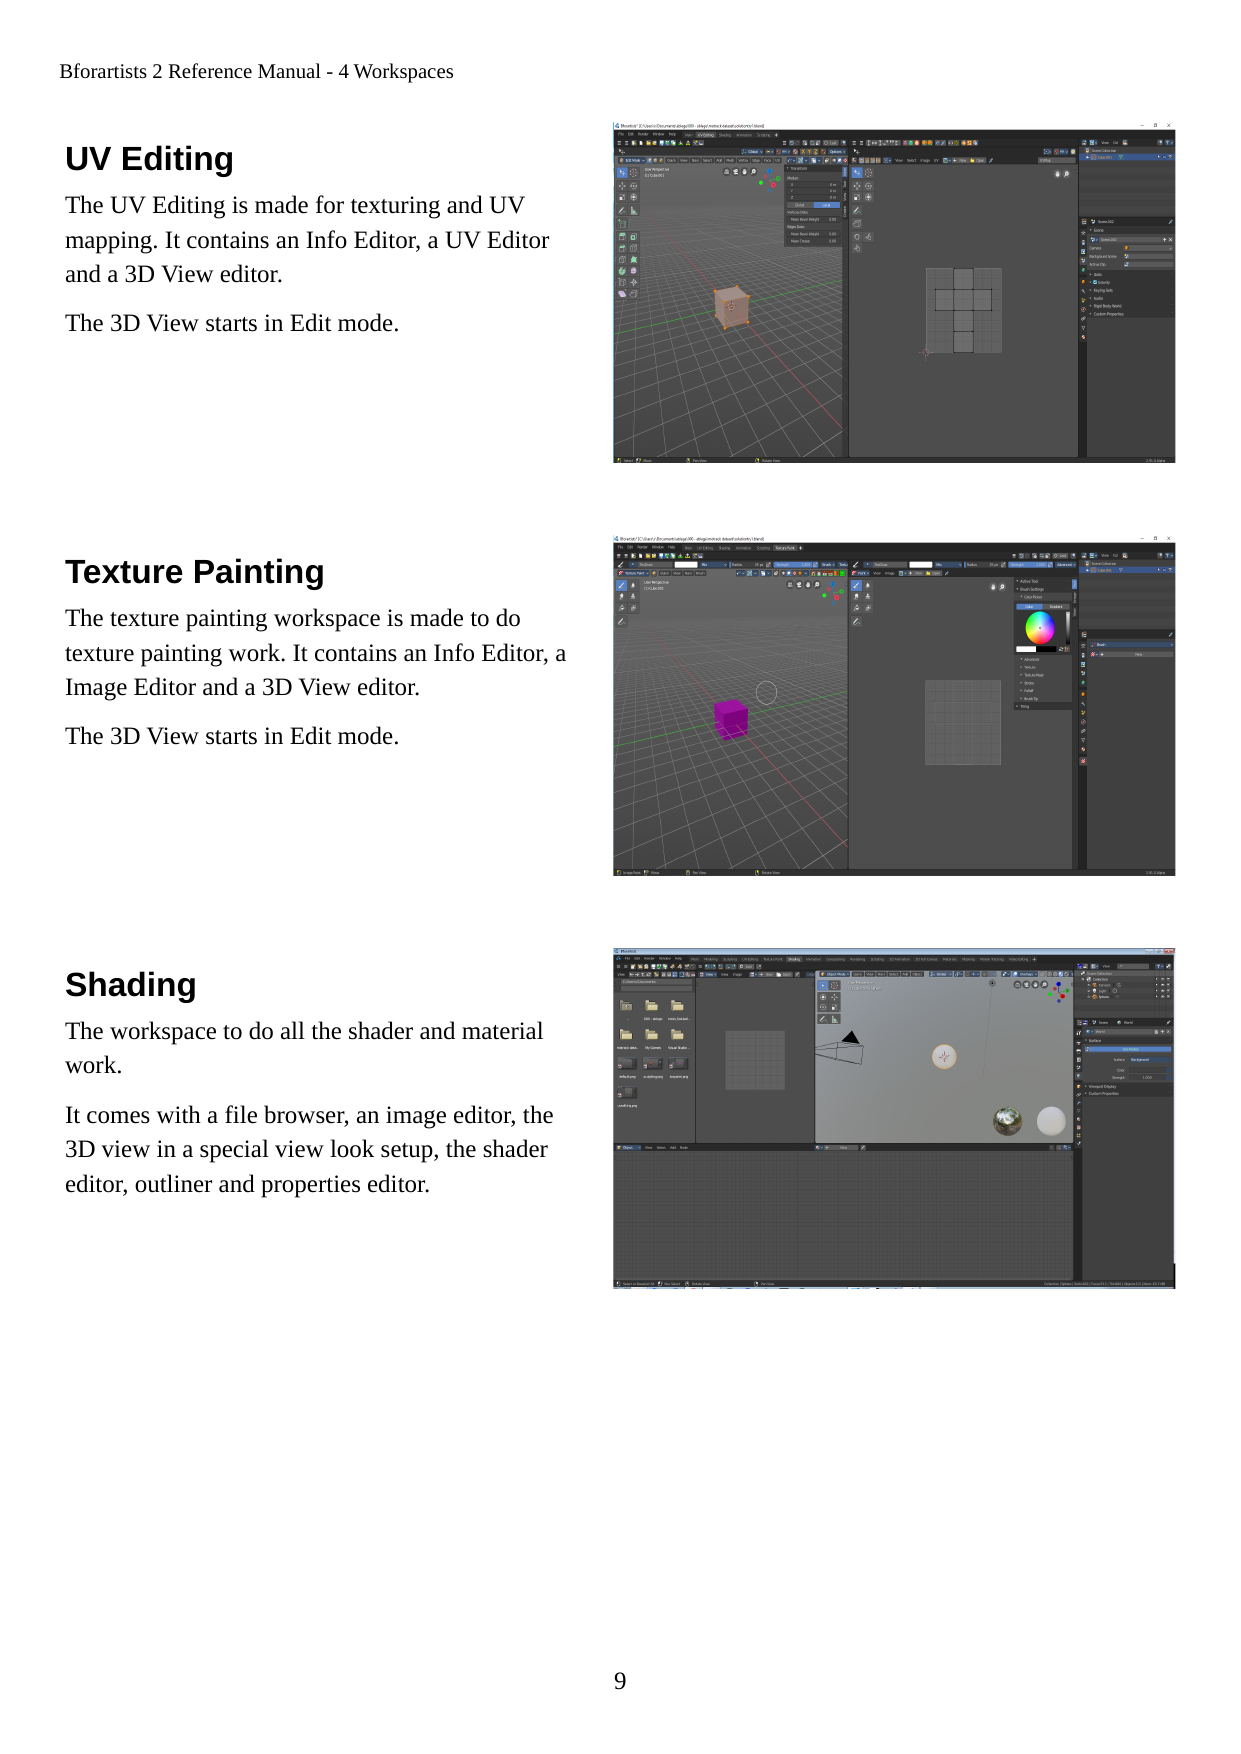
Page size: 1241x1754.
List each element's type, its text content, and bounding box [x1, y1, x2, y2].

table_header Shading The workspace to do all the shader and material work. It comes with a file browser, an image editor, the 3D view in a special view look setup, the shader editor, outliner and properties editor. [59, 939, 596, 1323]
picture [613, 535, 1176, 876]
table_header [596, 113, 1181, 497]
table_header Texture Painting The texture painting workspace is made to do texture painting work. It contains an Info Editor, a Image Editor and a 3D View editor. The 3D View starts in Edit mode. [59, 526, 596, 910]
picture [613, 948, 1176, 1289]
picture [613, 122, 1176, 463]
table_header UV Editing The UV Editing is made for texturing and UV mapping. It contains an Info Editor, a UV Editor and a 3D View editor. The 3D View starts in Edit mode. [59, 113, 596, 497]
table_header [596, 526, 1181, 910]
table_header [596, 939, 1181, 1323]
